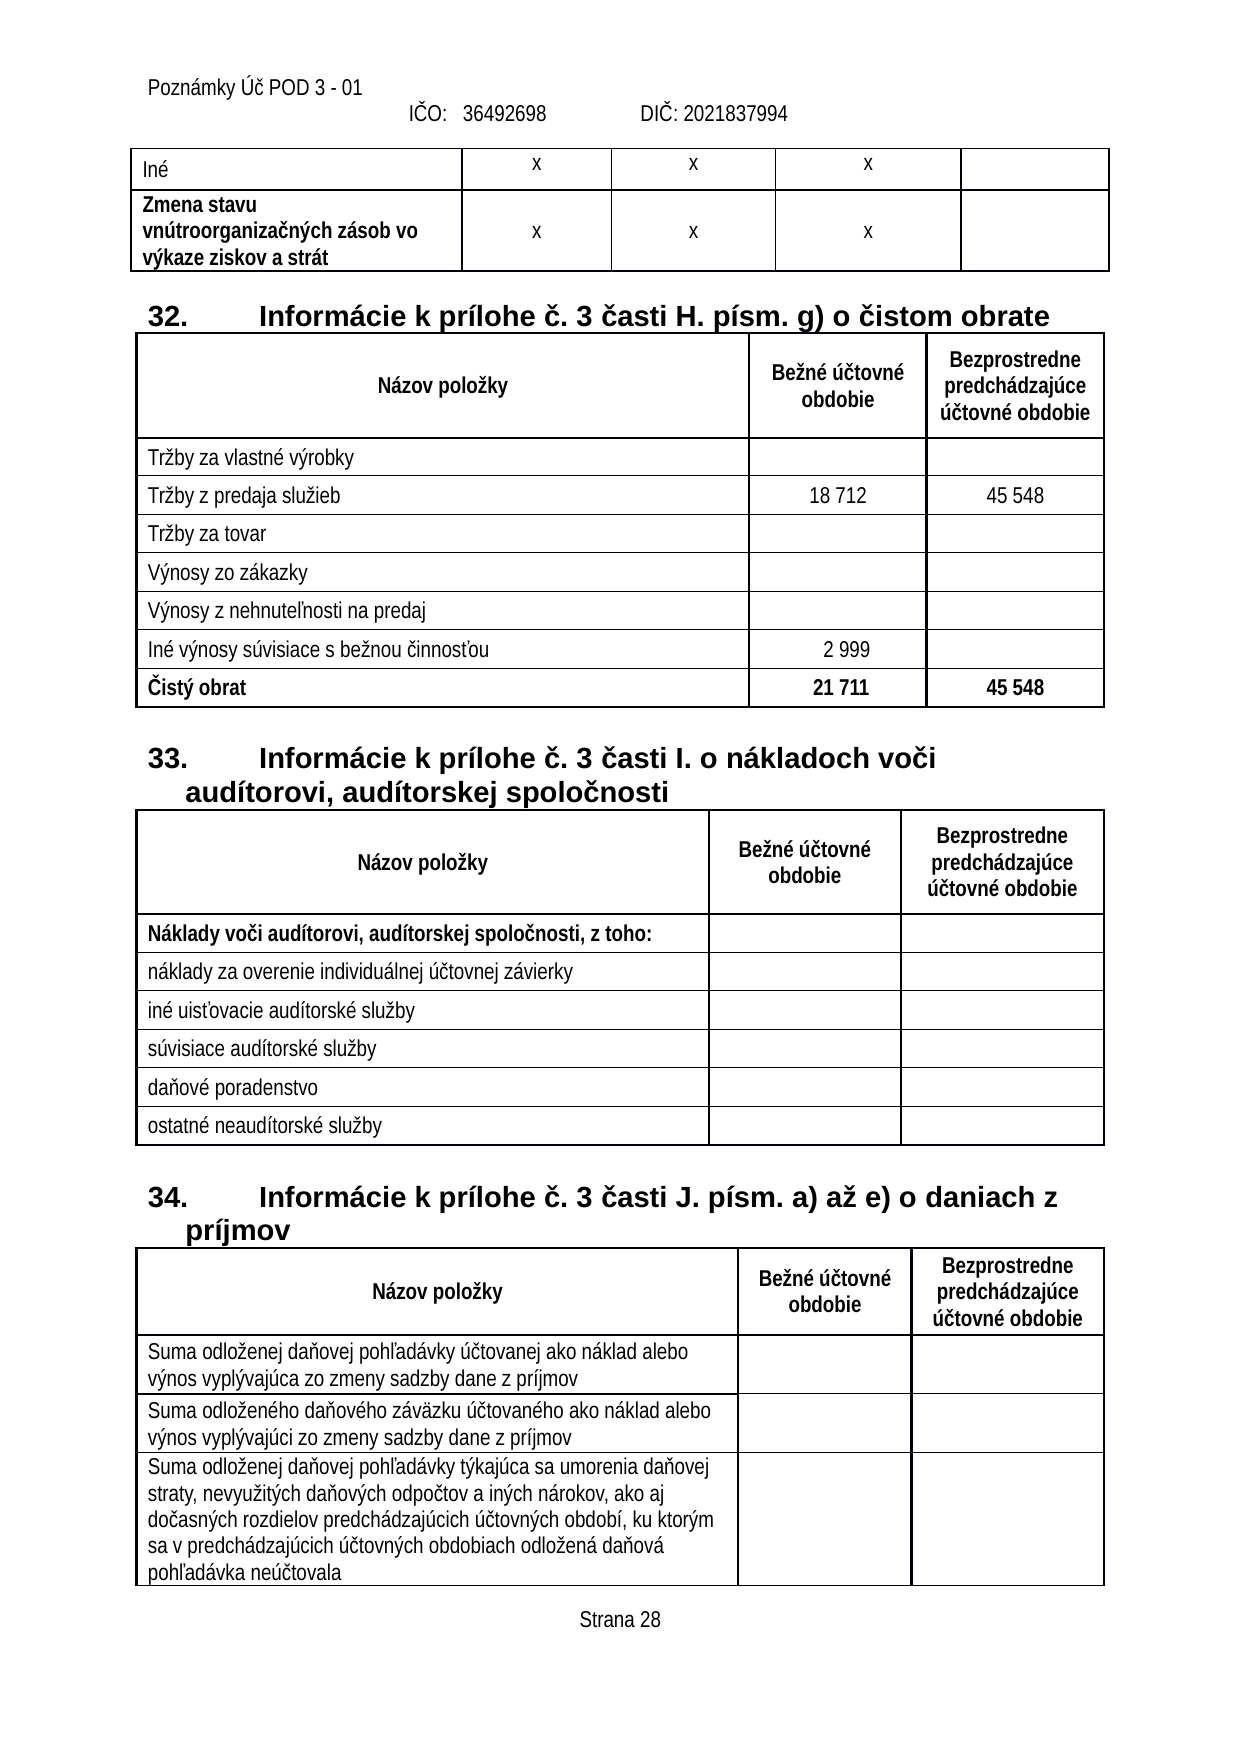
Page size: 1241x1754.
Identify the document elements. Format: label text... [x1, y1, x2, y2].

table_cell [962, 149, 1108, 189]
table_cell súvisiace audítorské služby [138, 1030, 708, 1067]
table_cell x [463, 149, 611, 189]
table_cell [710, 1068, 900, 1106]
table_cell [928, 592, 1103, 629]
table_cell Tržby za vlastné výrobky [138, 439, 748, 475]
table_cell Suma odloženej daňovej pohľadávky účtovanej ako náklad alebo výnos vyplývajúca zo zmeny sadzby dane z príjmov [138, 1336, 737, 1393]
table_cell [902, 1107, 1103, 1144]
table_cell Suma odloženého daňového záväzku účtovaného ako náklad alebo výnos vyplývajúci zo zmeny sadzby dane z príjmov [138, 1395, 737, 1452]
table_header Bezprostredne predchádzajúce účtovné obdobie [928, 334, 1103, 437]
table_cell [962, 191, 1108, 270]
table_cell [902, 953, 1103, 990]
table_cell 45 548 [928, 669, 1103, 706]
table_cell Tržby z predaja služieb [138, 476, 748, 514]
table_cell [710, 915, 900, 952]
table_cell [750, 439, 925, 475]
list Informácie k prílohe č. 3 časti H. písm. g) o čistom obrate [148, 299, 1092, 332]
table_cell x [612, 191, 775, 270]
table_header Bežné účtovné obdobie [750, 334, 925, 437]
table_cell [928, 439, 1103, 475]
table_cell x [463, 191, 611, 270]
table_cell [710, 953, 900, 990]
table_cell [902, 915, 1103, 952]
table_cell Výnosy z nehnuteľnosti na predaj [138, 592, 748, 629]
table_header Názov položky [138, 334, 748, 437]
list Informácie k prílohe č. 3 časti I. o nákladoch voči audítorovi, audítorskej spoločnosti [148, 742, 1092, 809]
table_cell [928, 553, 1103, 591]
table_cell [928, 515, 1103, 552]
table_cell ostatné neaudítorské služby [138, 1107, 708, 1144]
table_cell [902, 991, 1103, 1029]
table_cell iné uisťovacie audítorské služby [138, 991, 708, 1029]
table_cell [739, 1394, 910, 1452]
table_cell [710, 1107, 900, 1144]
table_cell x [776, 149, 960, 189]
table_cell [750, 553, 925, 591]
table_cell x [776, 191, 960, 270]
table_cell 21 711 [750, 669, 925, 706]
table_header Bezprostredne predchádzajúce účtovné obdobie [902, 811, 1103, 913]
table_cell 2 999 [750, 630, 925, 667]
table_cell daňové poradenstvo [138, 1068, 708, 1106]
table_cell 18 712 [750, 476, 925, 514]
table_header Bezprostredne predchádzajúce účtovné obdobie [913, 1249, 1103, 1334]
table_cell Výnosy zo zákazky [138, 553, 748, 591]
table_header Bežné účtovné obdobie [710, 811, 900, 913]
table_cell Tržby za tovar [138, 515, 748, 552]
table_cell [928, 630, 1103, 667]
table_cell Náklady voči audítorovi, audítorskej spoločnosti, z toho: [138, 915, 708, 952]
table_cell [750, 515, 925, 552]
table_cell [902, 1030, 1103, 1067]
table_cell [902, 1068, 1103, 1106]
table_cell Čistý obrat [138, 669, 748, 706]
table_cell náklady za overenie individuálnej účtovnej závierky [138, 953, 708, 990]
table_cell Zmena stavu vnútroorganizačných zásob vo výkaze ziskov a strát [132, 191, 461, 270]
table_cell Iné výnosy súvisiace s bežnou činnosťou [138, 630, 748, 667]
table_cell Suma odloženej daňovej pohľadávky týkajúca sa umorenia daňovej straty, nevyužitých daňových odpočtov a iných nárokov, ako aj dočasných rozdielov predchádzajúcich účtovných období, ku ktorým sa v predchádzajúcich účtovných obdobiach odložená daňová pohľadávka neúčtovala [138, 1453, 737, 1585]
table_cell Iné [132, 149, 461, 189]
table_header Názov položky [138, 1249, 737, 1334]
table_cell [739, 1336, 910, 1393]
table_cell [710, 1030, 900, 1067]
list Informácie k prílohe č. 3 časti J. písm. a) až e) o daniach z príjmov [148, 1179, 1092, 1247]
table_cell [739, 1453, 910, 1585]
table_cell x [612, 149, 775, 189]
table_header Názov položky [138, 811, 708, 913]
table_cell [913, 1394, 1103, 1452]
table_cell [750, 592, 925, 629]
table_cell [913, 1336, 1103, 1393]
table_cell [913, 1453, 1103, 1585]
table_cell 45 548 [928, 476, 1103, 514]
table_cell [710, 991, 900, 1029]
table_header Bežné účtovné obdobie [739, 1249, 910, 1334]
